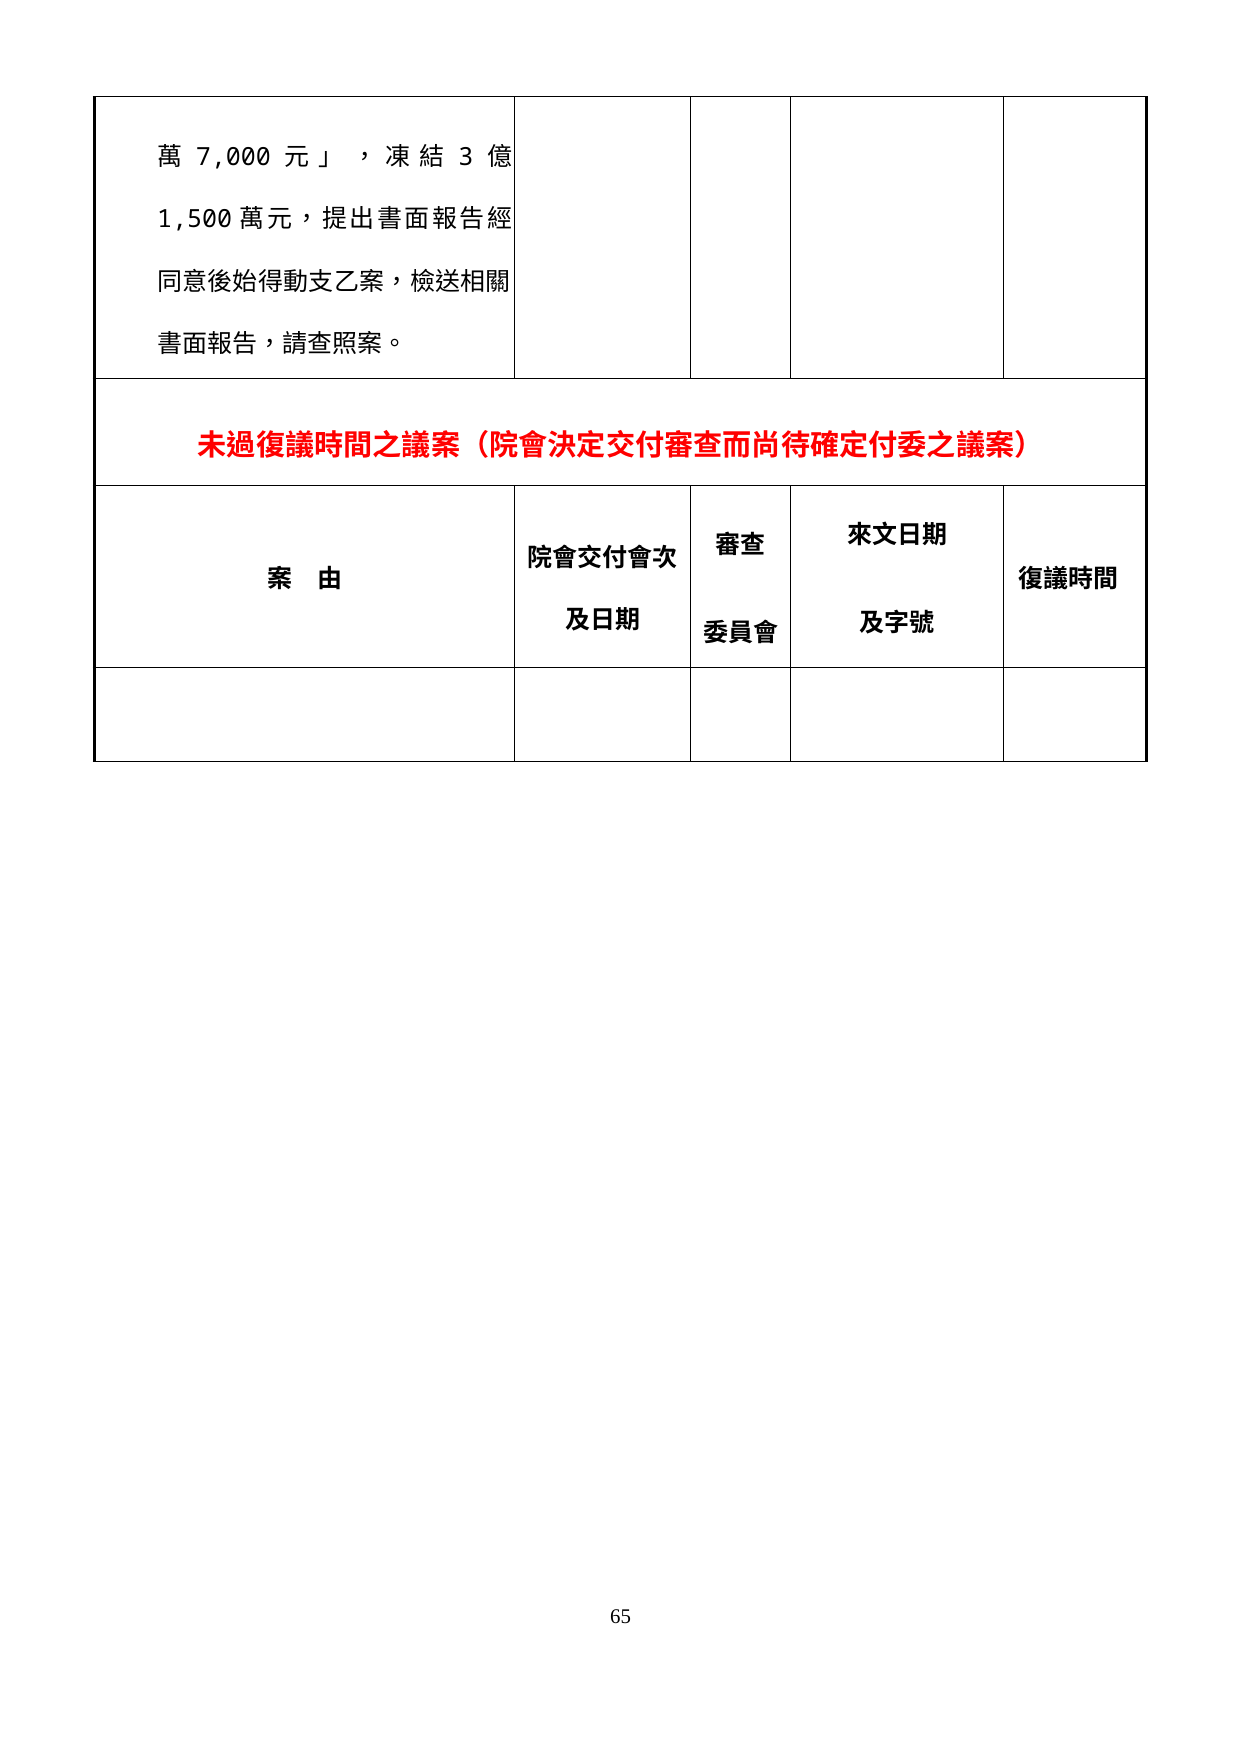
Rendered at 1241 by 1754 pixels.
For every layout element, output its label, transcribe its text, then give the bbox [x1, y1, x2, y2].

table_cell 未過復議時間之議案（院會決定交付審查而尚待確定付委之議案） [96, 379, 1145, 485]
table_cell 案 由 [96, 486, 514, 667]
table_cell [791, 668, 1003, 761]
table_cell [154, 668, 514, 761]
table_cell [691, 668, 790, 761]
table_cell [515, 668, 690, 761]
table_cell [96, 668, 154, 761]
table_cell 來文日期 及字號 [791, 486, 1003, 667]
table_cell [1004, 97, 1145, 378]
table_cell [96, 97, 154, 378]
table_cell [791, 97, 1003, 378]
table_cell [515, 97, 690, 378]
table_cell [1004, 668, 1145, 761]
table_cell 萬7,000元」，凍結3億1,500萬元，提出書面報告經同意後始得動支乙案，檢送相關書面報告，請查照案。 [154, 97, 514, 378]
table_cell 院會交付會次及日期 [515, 486, 690, 667]
table_cell [691, 97, 790, 378]
table_cell 審查 委員會 [691, 486, 790, 667]
table_cell 復議時間 [1004, 486, 1145, 667]
